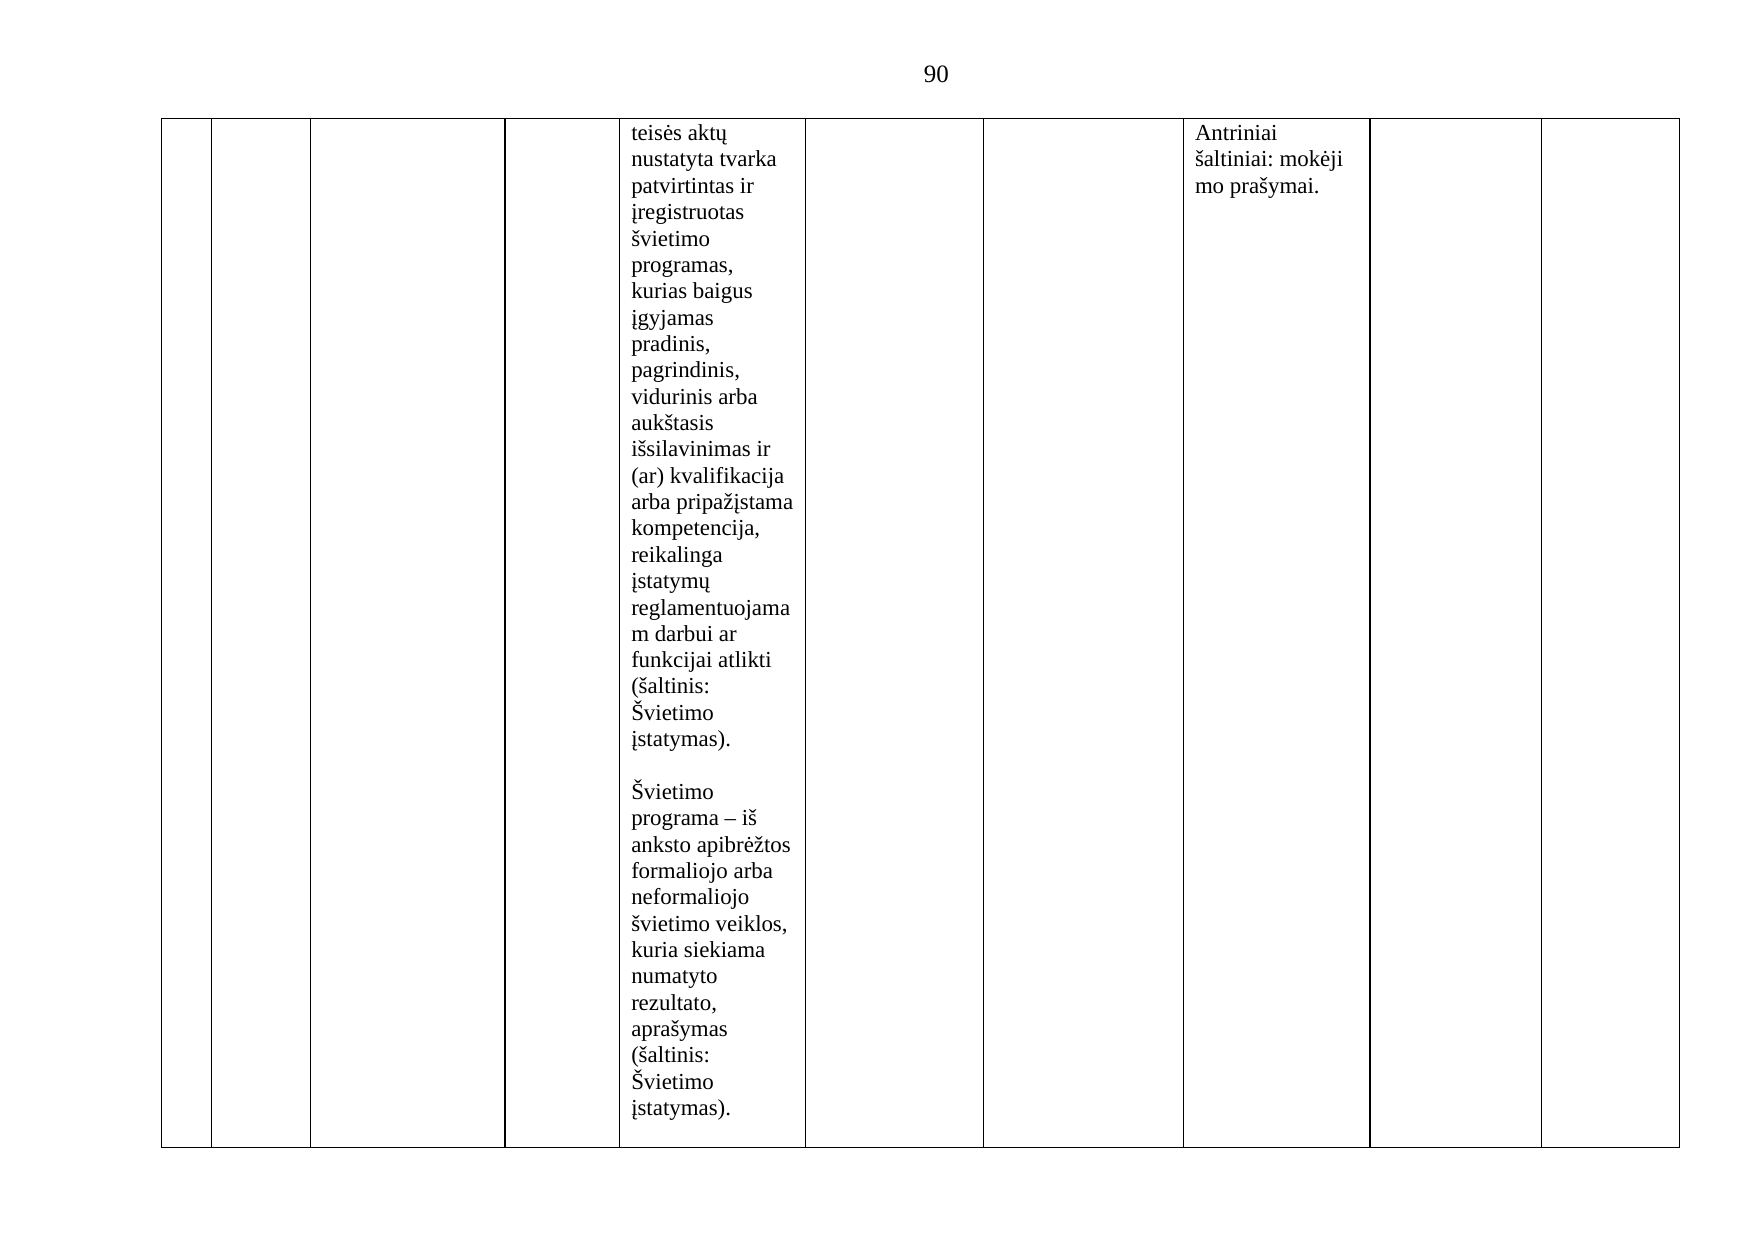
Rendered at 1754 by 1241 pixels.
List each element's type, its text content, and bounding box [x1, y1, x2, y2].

table_cell [506, 119, 619, 1147]
table_cell [806, 119, 983, 1147]
table_cell Antriniai šaltiniai: mokėjimo prašymai. [1184, 119, 1369, 1147]
table_cell [1542, 119, 1679, 1147]
table_cell [1371, 119, 1541, 1147]
table_cell [984, 119, 1183, 1147]
table_cell teisės aktų nustatyta tvarka patvirtintas ir įregistruotas švietimo programas, kurias baigus įgyjamas pradinis, pagrindinis, vidurinis arba aukštasis išsilavinimas ir (ar) kvalifikacija arba pripažįstama kompetencija, reikalinga įstatymų reglamentuojamam darbui ar funkcijai atlikti (šaltinis: Švietimo įstatymas). Švietimo programa – iš anksto apibrėžtos formaliojo arba neformaliojo švietimo veiklos, kuria siekiama numatyto rezultato, aprašymas (šaltinis: Švietimo įstatymas). [620, 119, 805, 1147]
table_cell [162, 119, 211, 1147]
table_cell [212, 119, 310, 1147]
table_cell [311, 119, 504, 1147]
